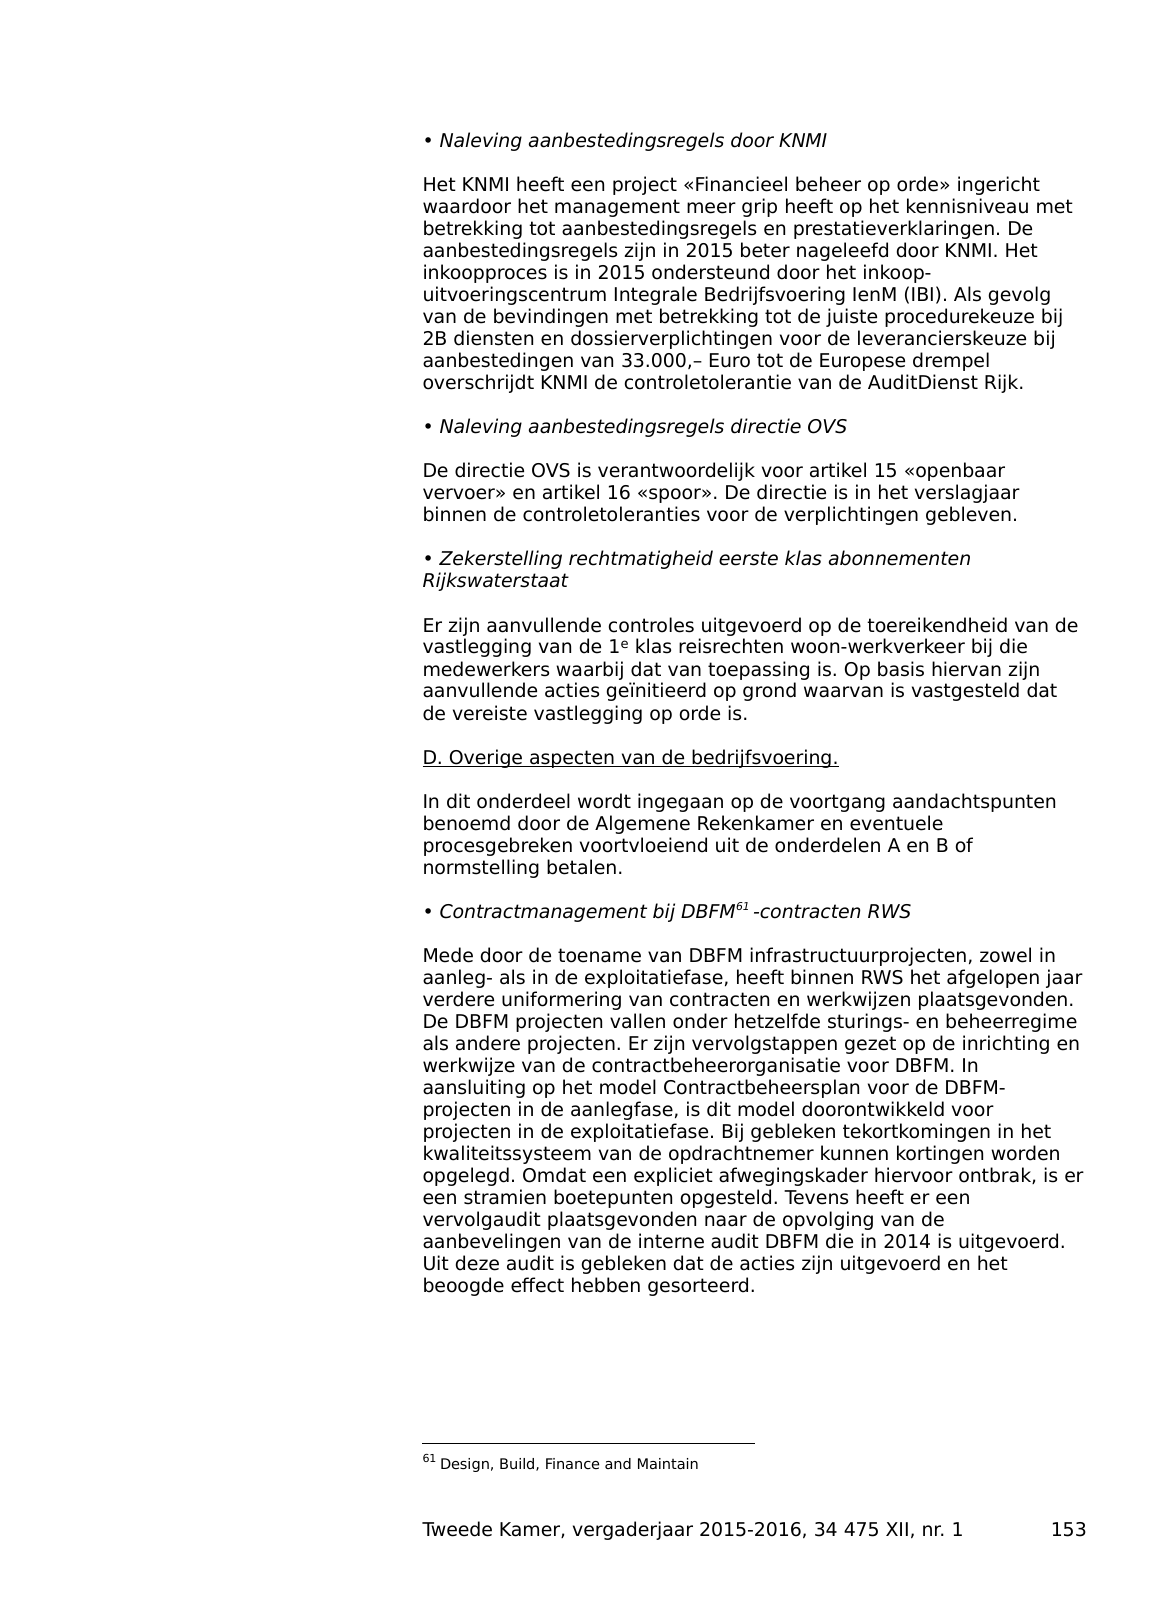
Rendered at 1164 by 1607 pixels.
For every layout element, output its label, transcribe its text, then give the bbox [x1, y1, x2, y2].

subtitle • Zekerstelling rechtmatigheid eerste klas abonnementen Rijkswaterstaat [422, 548, 1087, 592]
subtitle • Naleving aanbestedingsregels door KNMI [422, 130, 1087, 152]
text De directie OVS is verantwoordelijk voor artikel 15 «openbaar vervoer» en artikel 16 «spoor». De directie is in het verslagjaar binnen de controletoleranties voor de verplichtingen gebleven. [422, 460, 1087, 526]
subtitle • Naleving aanbestedingsregels directie OVS [422, 416, 1087, 438]
text Het KNMI heeft een project «Financieel beheer op orde» ingericht waardoor het management meer grip heeft op het kennisniveau met betrekking tot aanbestedingsregels en prestatieverklaringen. De aanbestedingsregels zijn in 2015 beter nageleefd door KNMI. Het inkoopproces is in 2015 ondersteund door het inkoop-uitvoeringscentrum Integrale Bedrijfsvoering IenM (IBI). Als gevolg van de bevindingen met betrekking tot de juiste procedurekeuze bij 2B diensten en dossierverplichtingen voor de leverancierskeuze bij aanbestedingen van 33.000,– Euro tot de Europese drempel overschrijdt KNMI de controletolerantie van de AuditDienst Rijk. [422, 174, 1087, 394]
text In dit onderdeel wordt ingegaan op de voortgang aandachtspunten benoemd door de Algemene Rekenkamer en eventuele procesgebreken voortvloeiend uit de onderdelen A en B of normstelling betalen. [422, 791, 1087, 879]
text Er zijn aanvullende controles uitgevoerd op de toereikendheid van de vastlegging van de 1e klas reisrechten woon-werkverkeer bij die medewerkers waarbij dat van toepassing is. Op basis hiervan zijn aanvullende acties geïnitieerd op grond waarvan is vastgesteld dat de vereiste vastlegging op orde is. [422, 614, 1087, 724]
subtitle D. Overige aspecten van de bedrijfsvoering. [422, 747, 1087, 768]
text Design, Build, Finance and Maintain [422, 1452, 1087, 1474]
subtitle • Contractmanagement bij DBFM-contracten RWS [422, 901, 1087, 923]
text Mede door de toename van DBFM infrastructuurprojecten, zowel in aanleg- als in de exploitatiefase, heeft binnen RWS het afgelopen jaar verdere uniformering van contracten en werkwijzen plaatsgevonden. De DBFM projecten vallen onder hetzelfde sturings- en beheerregime als andere projecten. Er zijn vervolgstappen gezet op de inrichting en werkwijze van de contractbeheerorganisatie voor DBFM. In aansluiting op het model Contractbeheersplan voor de DBFM-projecten in de aanlegfase, is dit model doorontwikkeld voor projecten in de exploitatiefase. Bij gebleken tekortkomingen in het kwaliteitssysteem van de opdrachtnemer kunnen kortingen worden opgelegd. Omdat een expliciet afwegingskader hiervoor ontbrak, is er een stramien boetepunten opgesteld. Tevens heeft er een vervolgaudit plaatsgevonden naar de opvolging van de aanbevelingen van de interne audit DBFM die in 2014 is uitgevoerd. Uit deze audit is gebleken dat de acties zijn uitgevoerd en het beoogde effect hebben gesorteerd. [422, 945, 1087, 1297]
